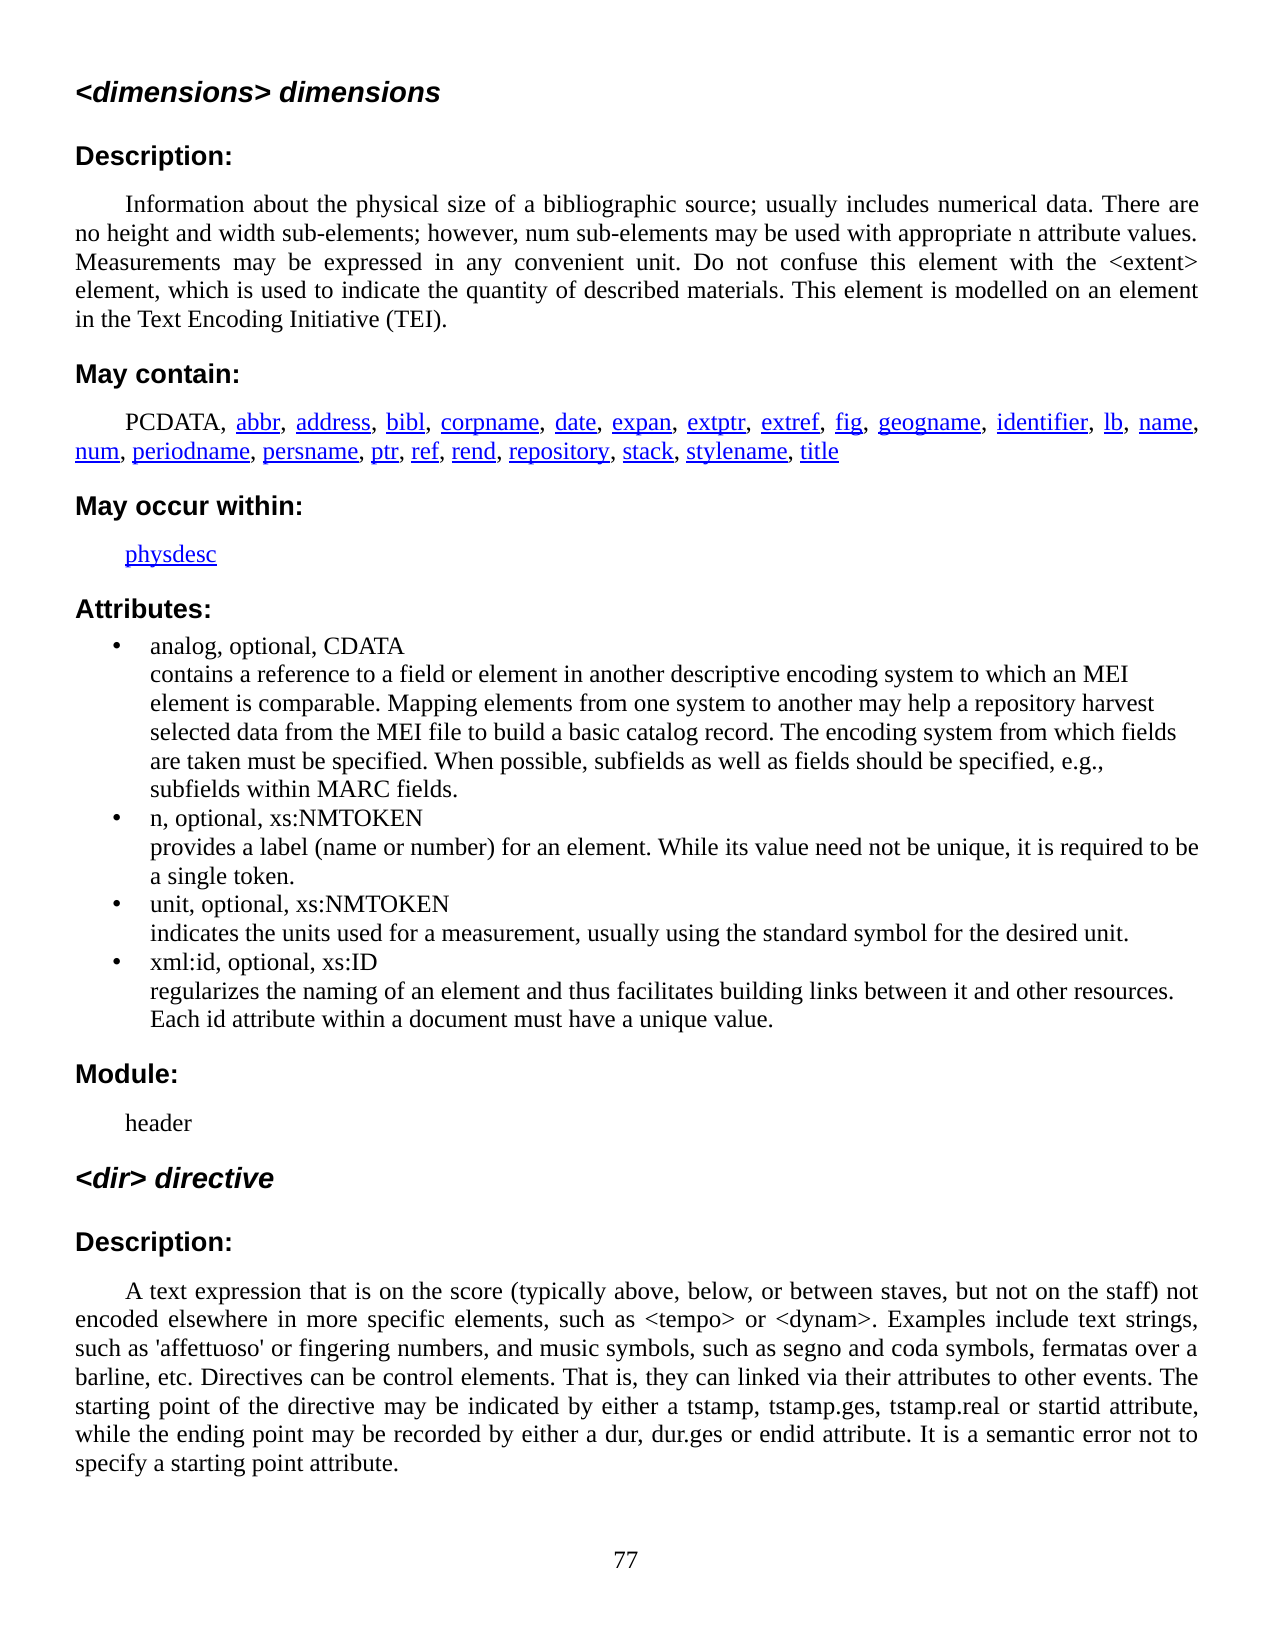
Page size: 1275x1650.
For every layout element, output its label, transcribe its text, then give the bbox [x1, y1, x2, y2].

subtitle Description: [75, 140, 1200, 171]
list unit, optional, xs:NMTOKEN indicates the units used for a measurement, usually using the standard symbol for the desired unit. [112, 889, 1200, 947]
list xml:id, optional, xs:ID regularizes the naming of an element and thus facilitates building links between it and other resources. Each id attribute within a document must have a unique value. [112, 947, 1200, 1033]
subtitle May contain: [75, 358, 1200, 389]
text PCDATA, abbr, address, bibl, corpname, date, expan, extptr, extref, fig, geogname, identifier, lb, name, num, periodname, persname, ptr, ref, rend, repository, stack, stylename, title [75, 407, 1200, 465]
subtitle Description: [75, 1226, 1200, 1257]
subtitle <dir> directive [75, 1161, 1200, 1195]
subtitle Attributes: [75, 593, 1200, 624]
text header [75, 1108, 1200, 1136]
text physdesc [75, 539, 1200, 568]
subtitle Module: [75, 1058, 1200, 1089]
list n, optional, xs:NMTOKEN provides a label (name or number) for an element. While its value need not be unique, it is required to be a single token. [112, 803, 1200, 889]
list analog, optional, CDATA contains a reference to a field or element in another descriptive encoding system to which an MEI element is comparable. Mapping elements from one system to another may help a repository harvest selected data from the MEI file to build a basic catalog record. The encoding system from which fields are taken must be specified. When possible, subfields as well as fields should be specified, e.g., subfields within MARC fields. [112, 631, 1200, 803]
subtitle <dimensions> dimensions [75, 75, 1200, 108]
text A text expression that is on the score (typically above, below, or between staves, but not on the staff) not encoded elsewhere in more specific elements, such as <tempo> or <dynam>. Examples include text strings, such as 'affettuoso' or fingering numbers, and music symbols, such as segno and coda symbols, fermatas over a barline, etc. Directives can be control elements. That is, they can linked via their attributes to other events. The starting point of the directive may be indicated by either a tstamp, tstamp.ges, tstamp.real or startid attribute, while the ending point may be recorded by either a dur, dur.ges or endid attribute. It is a semantic error not to specify a starting point attribute. [75, 1276, 1200, 1477]
text Information about the physical size of a bibliographic source; usually includes numerical data. There are no height and width sub-elements; however, num sub-elements may be used with appropriate n attribute values. Measurements may be expressed in any convenient unit. Do not confuse this element with the <extent> element, which is used to indicate the quantity of described materials. This element is modelled on an element in the Text Encoding Initiative (TEI). [75, 189, 1200, 333]
subtitle May occur within: [75, 490, 1200, 521]
